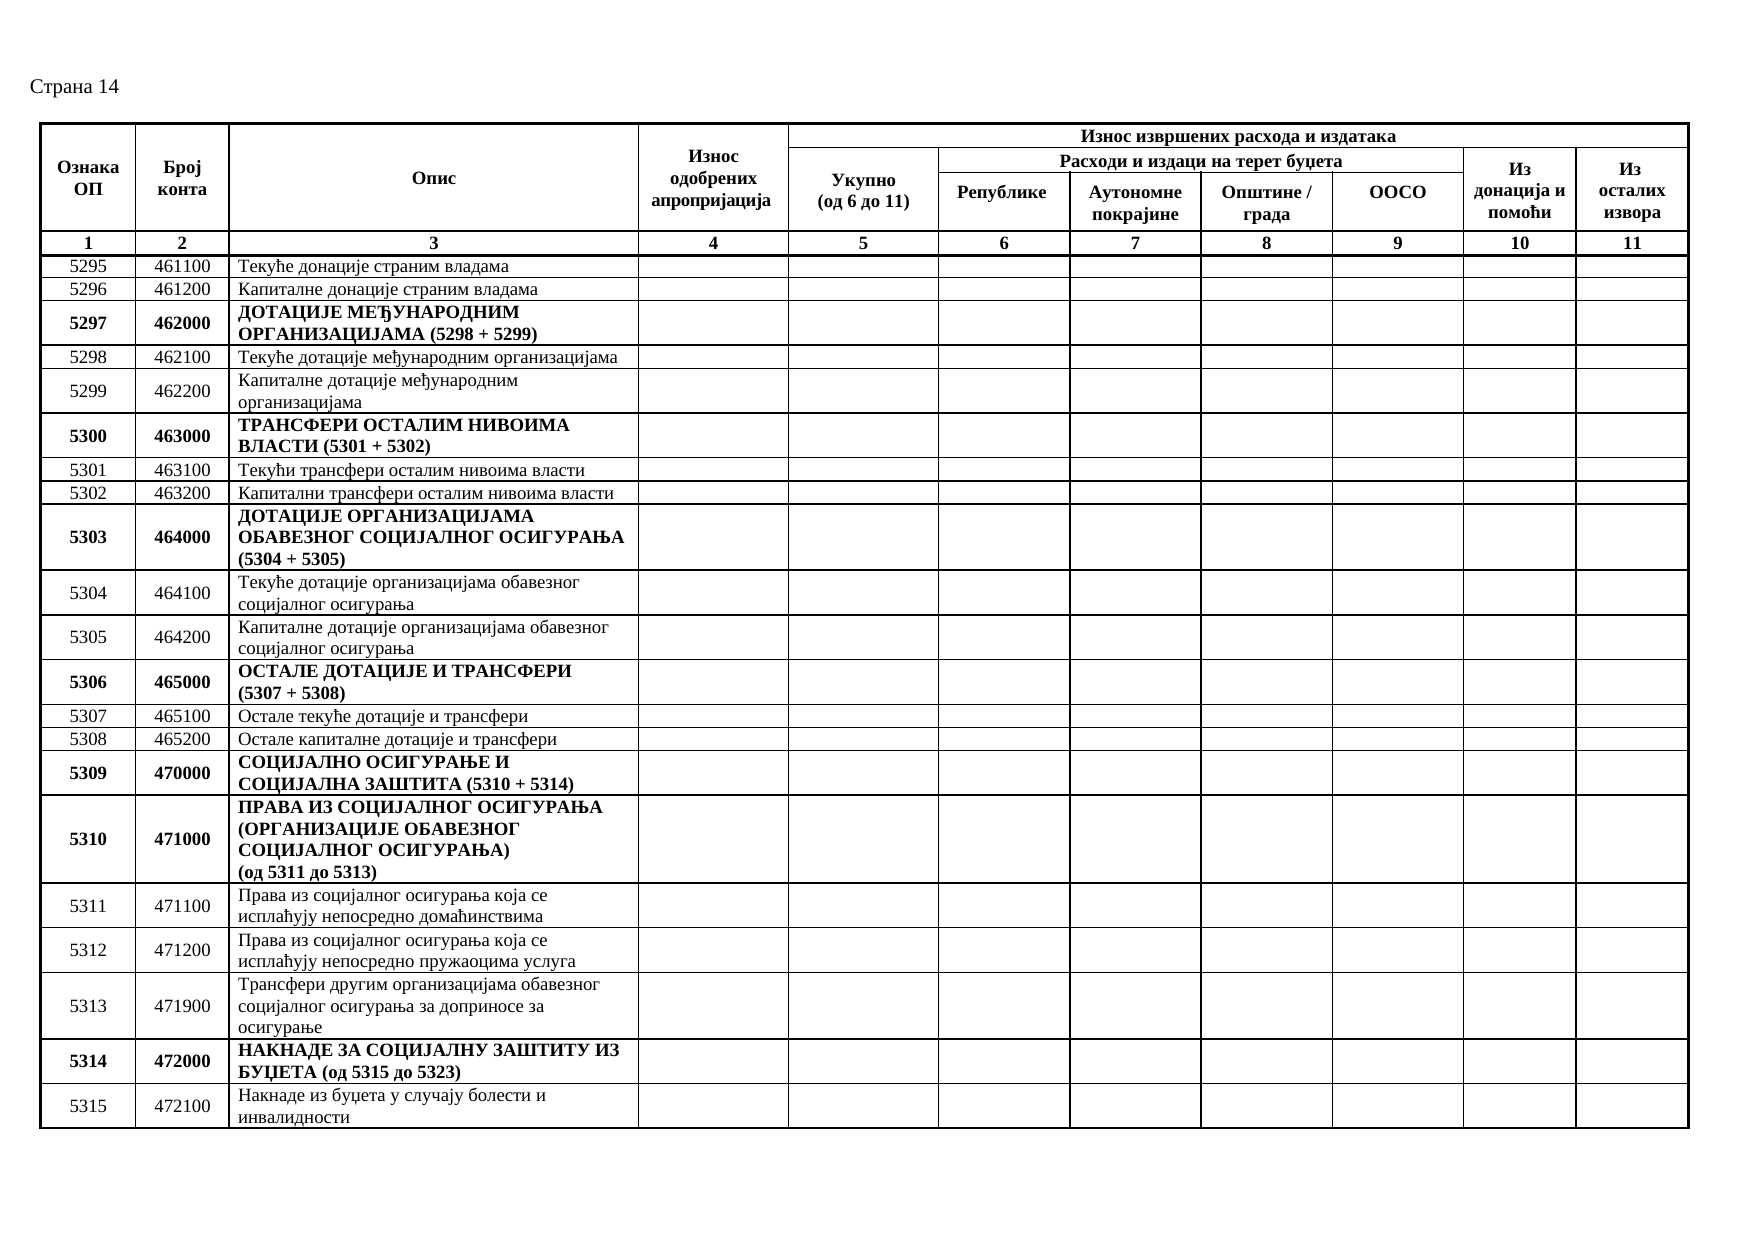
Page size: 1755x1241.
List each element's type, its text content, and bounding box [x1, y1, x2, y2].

table_cell [939, 505, 1069, 569]
table_cell 5297 [42, 301, 135, 344]
table_cell Капиталне дотације организацијама обавезног социјалног осигурања [230, 616, 638, 659]
table_cell Из осталих извора [1577, 148, 1687, 230]
table_header Опис [230, 125, 638, 230]
table_cell [1071, 705, 1200, 727]
table_cell ДОТАЦИЈЕ МЕЂУНАРОДНИМ ОРГАНИЗАЦИЈАМА (5298 + 5299) [230, 301, 638, 344]
table_cell [1202, 1084, 1332, 1127]
table_cell [1202, 346, 1332, 367]
table_cell [1577, 1084, 1687, 1127]
table_cell [639, 796, 788, 882]
table_cell 5305 [42, 616, 135, 659]
table_cell [1202, 1040, 1332, 1082]
table_cell [1202, 928, 1332, 972]
table_cell 5311 [42, 884, 135, 927]
table_cell [939, 346, 1069, 367]
table_cell [1202, 278, 1332, 300]
table_cell [1577, 928, 1687, 972]
table_cell 5312 [42, 928, 135, 972]
table_cell ОСТАЛЕ ДОТАЦИЈЕ И ТРАНСФЕРИ (5307 + 5308) [230, 660, 638, 703]
table_cell [1577, 705, 1687, 727]
table_cell [1577, 1040, 1687, 1082]
table_cell [1202, 301, 1332, 344]
table_cell [1333, 301, 1463, 344]
table_cell [1577, 796, 1687, 882]
table_cell [1333, 751, 1463, 794]
table_cell 5298 [42, 346, 135, 367]
table_cell [789, 616, 938, 659]
table_cell ТРАНСФЕРИ ОСТАЛИМ НИВОИМА ВЛАСТИ (5301 + 5302) [230, 414, 638, 457]
table_cell 8 [1202, 232, 1332, 253]
table_cell [1202, 369, 1332, 412]
table_cell [1071, 482, 1200, 503]
table_cell [939, 616, 1069, 659]
table_cell [639, 369, 788, 412]
table_cell [1464, 751, 1575, 794]
table_cell 7 [1071, 232, 1200, 253]
table_cell [939, 884, 1069, 927]
table_cell [1202, 660, 1332, 703]
table_cell [939, 458, 1069, 480]
table_cell 462200 [136, 369, 228, 412]
table_cell 463000 [136, 414, 228, 457]
table_cell 464200 [136, 616, 228, 659]
table_cell [1464, 369, 1575, 412]
table_cell [789, 660, 938, 703]
table_cell [639, 278, 788, 300]
table_cell [1333, 278, 1463, 300]
table_cell [789, 414, 938, 457]
table_cell [1464, 1040, 1575, 1082]
table_cell [1464, 571, 1575, 614]
table_cell [1202, 571, 1332, 614]
table_cell [1202, 505, 1332, 569]
table_cell 5300 [42, 414, 135, 457]
table_cell [789, 346, 938, 367]
table_cell [1464, 505, 1575, 569]
table_cell 5315 [42, 1084, 135, 1127]
table_cell 5306 [42, 660, 135, 703]
table_header Износ извршених расхода и издатака [789, 125, 1687, 147]
table_cell [1333, 414, 1463, 457]
table_cell Општине / града [1202, 173, 1332, 230]
table_cell Капиталне донације страним владама [230, 278, 638, 300]
table_cell [1202, 884, 1332, 927]
table_cell [789, 301, 938, 344]
table_header Ознака ОП [42, 125, 135, 230]
table_cell [1464, 728, 1575, 750]
table_cell [639, 301, 788, 344]
table_cell [1464, 616, 1575, 659]
table_cell Трансфери другим организацијама обавезног социјалног осигурања за доприносе за осигурање [230, 973, 638, 1038]
table_cell 461200 [136, 278, 228, 300]
table_cell 472000 [136, 1040, 228, 1082]
table_cell [1333, 505, 1463, 569]
table_cell [1071, 616, 1200, 659]
table_cell 463200 [136, 482, 228, 503]
table_cell [1333, 705, 1463, 727]
table_cell [1071, 884, 1200, 927]
table_cell [1464, 482, 1575, 503]
table_cell [639, 458, 788, 480]
table_cell 1 [42, 232, 135, 253]
table_cell [1577, 505, 1687, 569]
table_cell 465200 [136, 728, 228, 750]
table_cell 5308 [42, 728, 135, 750]
table_cell Аутономне покрајине [1071, 173, 1200, 230]
table_cell [1071, 369, 1200, 412]
table_header Износ одобрених апропријација [639, 125, 788, 230]
table_cell [1071, 257, 1200, 277]
table_cell [939, 796, 1069, 882]
table_cell [1333, 728, 1463, 750]
table_cell [1071, 458, 1200, 480]
table_cell [1071, 346, 1200, 367]
table_cell [1464, 346, 1575, 367]
table_cell [1333, 482, 1463, 503]
table_cell [789, 796, 938, 882]
table_cell [789, 928, 938, 972]
table_cell [1071, 660, 1200, 703]
table_cell [939, 414, 1069, 457]
table_cell 463100 [136, 458, 228, 480]
table_cell [1577, 884, 1687, 927]
table_cell [1333, 458, 1463, 480]
table_cell [1464, 705, 1575, 727]
table_cell [1202, 728, 1332, 750]
table_cell [939, 660, 1069, 703]
table_cell [639, 973, 788, 1038]
table_cell [1071, 1040, 1200, 1082]
table_cell 465100 [136, 705, 228, 727]
table_cell [1202, 705, 1332, 727]
table_cell [639, 257, 788, 277]
table_cell Права из социјалног осигурања која се исплаћују непосредно домаћинствима [230, 884, 638, 927]
table_cell [1333, 257, 1463, 277]
table_cell [789, 369, 938, 412]
table_cell Текуће дотације међународним организацијама [230, 346, 638, 367]
table_cell 471900 [136, 973, 228, 1038]
table_cell [1333, 973, 1463, 1038]
table_cell [939, 728, 1069, 750]
table_cell [1333, 571, 1463, 614]
table_cell [639, 616, 788, 659]
table_cell 5303 [42, 505, 135, 569]
table_cell 5295 [42, 257, 135, 277]
table_cell [1577, 482, 1687, 503]
table_cell [1071, 301, 1200, 344]
table_cell [789, 505, 938, 569]
table_cell [939, 973, 1069, 1038]
table_cell [939, 369, 1069, 412]
table_cell [1577, 346, 1687, 367]
table_cell [939, 928, 1069, 972]
table_cell [1071, 414, 1200, 457]
table_cell [1464, 257, 1575, 277]
table_cell [1464, 660, 1575, 703]
table_cell 11 [1577, 232, 1687, 253]
table_header Број конта [136, 125, 228, 230]
table_cell [789, 1084, 938, 1127]
table_cell [1071, 751, 1200, 794]
table_cell [1333, 660, 1463, 703]
table_cell 10 [1464, 232, 1575, 253]
table_cell [1577, 369, 1687, 412]
table_cell [789, 705, 938, 727]
table_cell [1071, 278, 1200, 300]
table_cell [939, 482, 1069, 503]
table_cell 461100 [136, 257, 228, 277]
table_cell СОЦИЈАЛНО ОСИГУРАЊЕ И СОЦИЈАЛНА ЗАШТИТА (5310 + 5314) [230, 751, 638, 794]
table_cell Текуће дотације организацијама обавезног социјалног осигурања [230, 571, 638, 614]
table_cell [1333, 1084, 1463, 1127]
table_cell [1464, 414, 1575, 457]
table_cell [1464, 278, 1575, 300]
table_cell [789, 728, 938, 750]
table_cell Расходи и издаци на терет буџета [939, 148, 1463, 171]
table_cell [1071, 796, 1200, 882]
table_cell [639, 928, 788, 972]
table_cell 4 [639, 232, 788, 253]
table_cell [1577, 414, 1687, 457]
table_cell [639, 884, 788, 927]
table_cell [1577, 728, 1687, 750]
table_cell Текуће донације страним владама [230, 257, 638, 277]
table_cell [1202, 414, 1332, 457]
table_cell [1464, 973, 1575, 1038]
table_cell [1464, 796, 1575, 882]
table_cell [1577, 301, 1687, 344]
table_cell 5 [789, 232, 938, 253]
table_cell [1071, 728, 1200, 750]
table_cell 472100 [136, 1084, 228, 1127]
table_cell [939, 1084, 1069, 1127]
table_cell [789, 458, 938, 480]
table_cell [1202, 973, 1332, 1038]
table_cell 5299 [42, 369, 135, 412]
table_cell [639, 728, 788, 750]
table_cell ООСО [1333, 173, 1463, 230]
table_cell [1071, 928, 1200, 972]
table_cell Накнаде из буџета у случају болести и инвалидности [230, 1084, 638, 1127]
table_cell 462000 [136, 301, 228, 344]
table_cell [1333, 884, 1463, 927]
table_cell [639, 346, 788, 367]
table_cell [1202, 751, 1332, 794]
table_cell [639, 751, 788, 794]
table_cell 6 [939, 232, 1069, 253]
table_cell [639, 1084, 788, 1127]
table_cell [1333, 1040, 1463, 1082]
table_cell 5309 [42, 751, 135, 794]
table_cell [939, 278, 1069, 300]
table_cell Републике [939, 173, 1069, 230]
table_cell [939, 751, 1069, 794]
table_cell [1202, 482, 1332, 503]
table_cell [639, 482, 788, 503]
table_cell [789, 482, 938, 503]
table_cell [1577, 973, 1687, 1038]
table_cell 471200 [136, 928, 228, 972]
table_cell 5302 [42, 482, 135, 503]
table_cell Остале текуће дотације и трансфери [230, 705, 638, 727]
table_cell [1577, 458, 1687, 480]
table_cell [1577, 751, 1687, 794]
table_cell 9 [1333, 232, 1463, 253]
table_cell [789, 751, 938, 794]
table_cell ДОТАЦИЈЕ ОРГАНИЗАЦИЈАМА ОБАВЕЗНОГ СОЦИЈАЛНОГ ОСИГУРАЊА (5304 + 5305) [230, 505, 638, 569]
table_cell Права из социјалног осигурања која се исплаћују непосредно пружаоцима услуга [230, 928, 638, 972]
table_cell [1464, 928, 1575, 972]
table_cell 462100 [136, 346, 228, 367]
table_cell [1333, 346, 1463, 367]
table_cell [789, 571, 938, 614]
table_cell 470000 [136, 751, 228, 794]
table_cell [1577, 257, 1687, 277]
table_cell [1071, 571, 1200, 614]
table_cell [789, 1040, 938, 1082]
table_cell 465000 [136, 660, 228, 703]
table_cell [1202, 458, 1332, 480]
table_cell 2 [136, 232, 228, 253]
table_cell [939, 257, 1069, 277]
table_cell [1464, 301, 1575, 344]
table_cell 5314 [42, 1040, 135, 1082]
table_cell [1071, 1084, 1200, 1127]
table_cell [639, 705, 788, 727]
table_cell [1464, 884, 1575, 927]
table_cell 5304 [42, 571, 135, 614]
table_cell 5313 [42, 973, 135, 1038]
table_cell [1464, 1084, 1575, 1127]
table_cell [1071, 973, 1200, 1038]
table_cell [1333, 928, 1463, 972]
table_cell Из донација и помоћи [1464, 148, 1575, 230]
table_cell Укупно (од 6 до 11) [789, 148, 938, 230]
table_cell 464000 [136, 505, 228, 569]
table_cell [939, 1040, 1069, 1082]
table_cell [789, 973, 938, 1038]
table_cell 3 [230, 232, 638, 253]
table_cell [1577, 571, 1687, 614]
table_cell [639, 571, 788, 614]
table_cell [1464, 458, 1575, 480]
table_cell [1333, 616, 1463, 659]
table_cell Текући трансфери осталим нивоима власти [230, 458, 638, 480]
table_cell НАКНАДЕ ЗА СОЦИЈАЛНУ ЗАШТИТУ ИЗ БУЏЕТА (од 5315 до 5323) [230, 1040, 638, 1082]
table_cell [1202, 616, 1332, 659]
table_cell [1202, 257, 1332, 277]
table_cell [1577, 616, 1687, 659]
table_cell Капитални трансфери осталим нивоима власти [230, 482, 638, 503]
table_cell 471000 [136, 796, 228, 882]
table_cell [639, 414, 788, 457]
table_cell 5296 [42, 278, 135, 300]
table_cell 464100 [136, 571, 228, 614]
table_cell [639, 660, 788, 703]
table_cell 5307 [42, 705, 135, 727]
table_cell 5310 [42, 796, 135, 882]
table_cell [789, 884, 938, 927]
table_cell [1071, 505, 1200, 569]
table_cell [639, 1040, 788, 1082]
table_cell [939, 301, 1069, 344]
table_cell [1202, 796, 1332, 882]
table_cell Капиталне дотације међународним организацијама [230, 369, 638, 412]
table_cell [1333, 796, 1463, 882]
table_cell Остале капиталне дотације и трансфери [230, 728, 638, 750]
table_cell [1577, 278, 1687, 300]
table_cell 471100 [136, 884, 228, 927]
table_cell [939, 571, 1069, 614]
table_cell [1333, 369, 1463, 412]
table_cell [639, 505, 788, 569]
table_cell [789, 278, 938, 300]
table_cell [939, 705, 1069, 727]
table_cell 5301 [42, 458, 135, 480]
table_cell ПРАВА ИЗ СОЦИЈАЛНОГ ОСИГУРАЊА (ОРГАНИЗАЦИЈЕ ОБАВЕЗНОГ СОЦИЈАЛНОГ ОСИГУРАЊА) (од 5311 до 5313) [230, 796, 638, 882]
table_cell [1577, 660, 1687, 703]
table_cell [789, 257, 938, 277]
